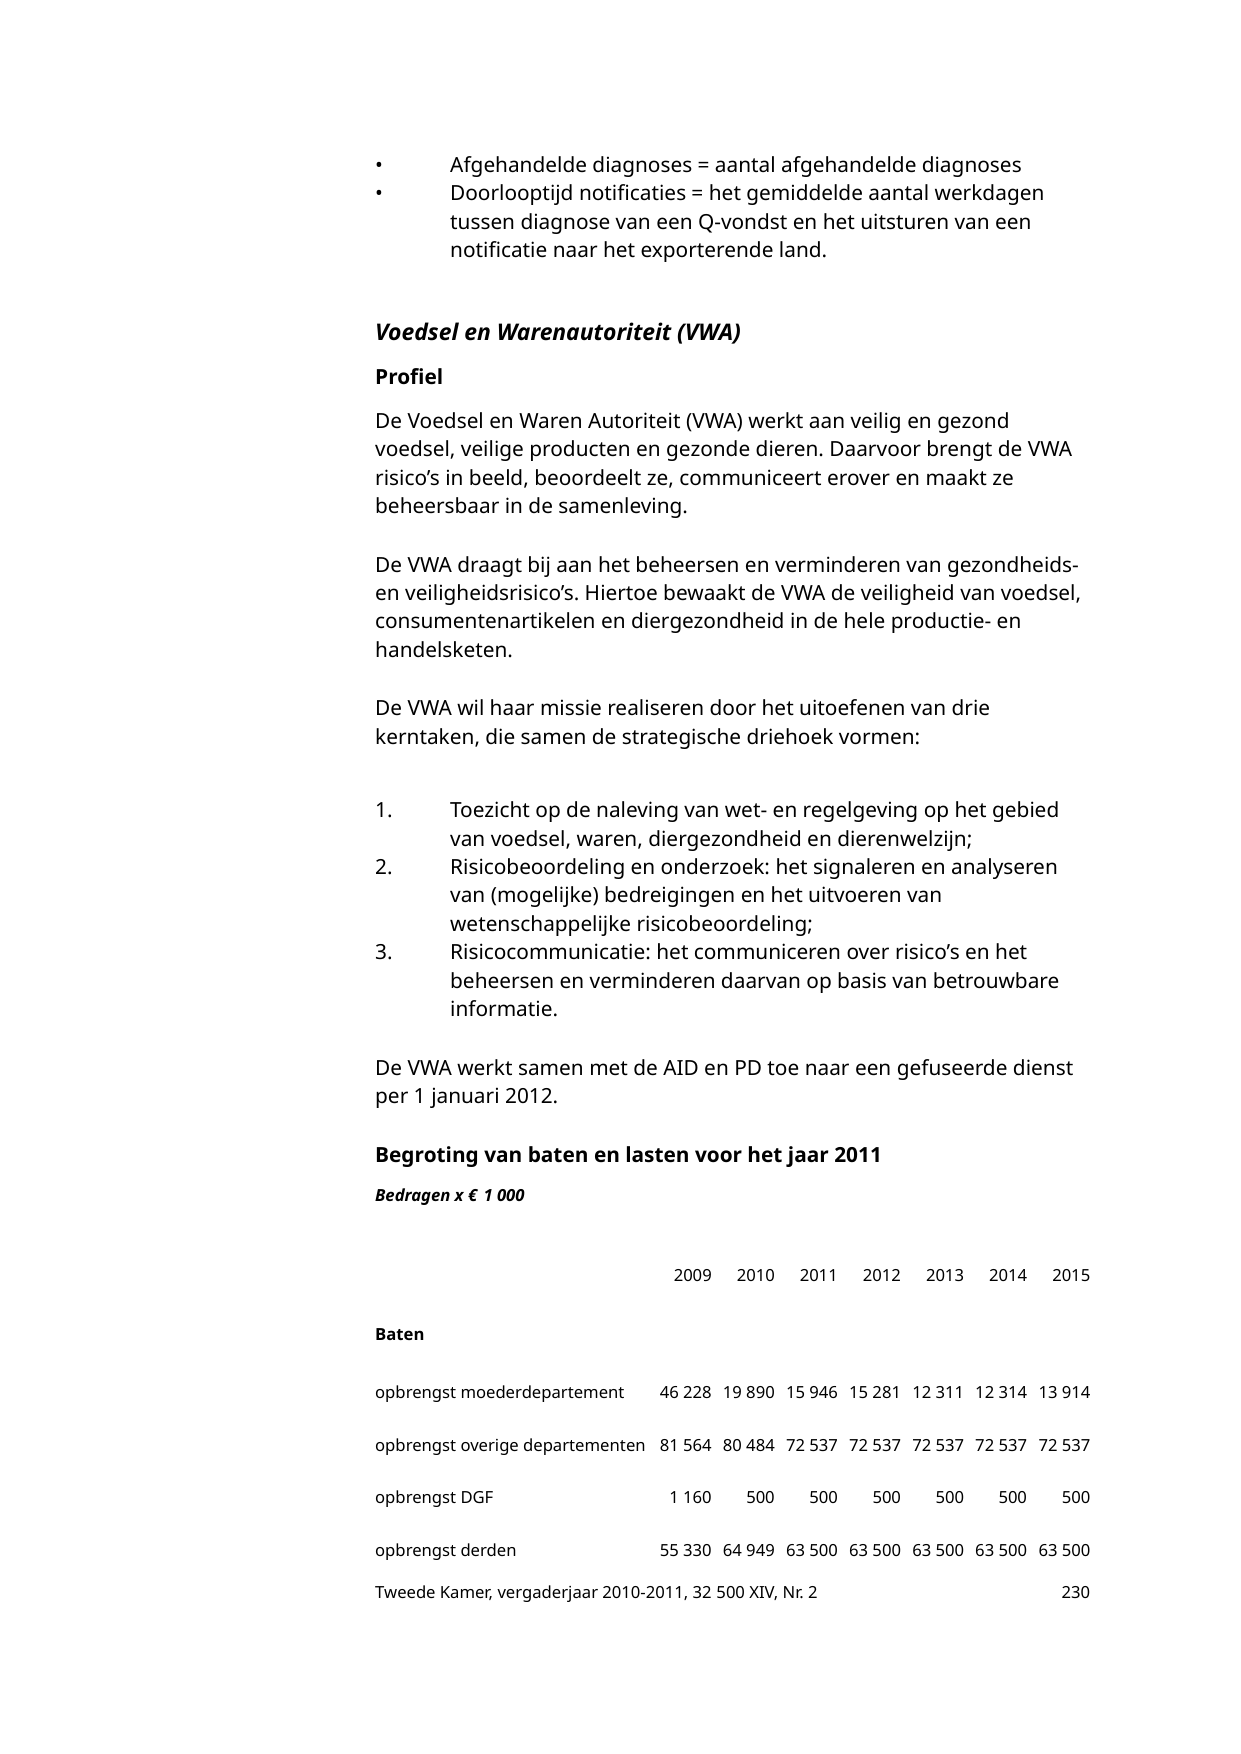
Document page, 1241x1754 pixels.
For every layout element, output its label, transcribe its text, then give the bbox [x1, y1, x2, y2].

text Begroting van baten en lasten voor het jaar 2011 [375, 1140, 1090, 1168]
table_header 2009 [648, 1264, 711, 1322]
table_header [375, 1264, 648, 1322]
text Profiel [375, 362, 1090, 391]
table_cell 63 500 [901, 1539, 964, 1561]
table_cell 63 500 [1027, 1539, 1090, 1561]
table_cell [901, 1322, 964, 1381]
table_cell [711, 1322, 774, 1381]
table_cell 72 537 [775, 1433, 838, 1486]
table_cell 72 537 [1027, 1433, 1090, 1486]
table_cell 500 [711, 1486, 774, 1539]
table_cell Baten [375, 1322, 648, 1381]
table_cell 500 [1027, 1486, 1090, 1539]
table_header 2012 [838, 1264, 901, 1322]
table_cell 55 330 [648, 1539, 711, 1561]
table_cell opbrengst moederdepartement [375, 1381, 648, 1433]
table_cell [1027, 1322, 1090, 1381]
table_cell 500 [901, 1486, 964, 1539]
table_cell 46 228 [648, 1381, 711, 1433]
table_cell 72 537 [964, 1433, 1027, 1486]
table_cell 12 314 [964, 1381, 1027, 1433]
text De VWA wil haar missie realiseren door het uitoefenen van drie kerntaken, die samen de strategische driehoek vormen: [375, 693, 1090, 750]
list Risicobeoordeling en onderzoek: het signaleren en analyseren van (mogelijke) bedreigingen en het uitvoeren van wetenschappelijke risicobeoordeling; [375, 852, 1090, 937]
table_cell [775, 1322, 838, 1381]
table_cell 500 [838, 1486, 901, 1539]
subtitle Voedsel en Warenautoriteit (VWA) [375, 316, 1090, 347]
table_cell 72 537 [838, 1433, 901, 1486]
table_cell [964, 1322, 1027, 1381]
table_header 2014 [964, 1264, 1027, 1322]
list Doorlooptijd notificaties = het gemiddelde aantal werkdagen tussen diagnose van een Q-vondst en het uitsturen van een notificatie naar het exporterende land. [375, 178, 1090, 264]
text Bedragen x € 1 000 [375, 1183, 1090, 1206]
list Toezicht op de naleving van wet- en regelgeving op het gebied van voedsel, waren, diergezondheid en dierenwelzijn; [375, 795, 1090, 852]
table_cell 63 500 [775, 1539, 838, 1561]
table_cell 13 914 [1027, 1381, 1090, 1433]
table_header 2010 [711, 1264, 774, 1322]
table_header 2013 [901, 1264, 964, 1322]
text De Voedsel en Waren Autoriteit (VWA) werkt aan veilig en gezond voedsel, veilige producten en gezonde dieren. Daarvoor brengt de VWA risico’s in beeld, beoordeelt ze, communiceert erover en maakt ze beheersbaar in de samenleving. [375, 406, 1090, 520]
list Afgehandelde diagnoses = aantal afgehandelde diagnoses [375, 150, 1090, 178]
table_header 2015 [1027, 1264, 1090, 1322]
table_cell 64 949 [711, 1539, 774, 1561]
table_cell 81 564 [648, 1433, 711, 1486]
list Risicocommunicatie: het communiceren over risico’s en het beheersen en verminderen daarvan op basis van betrouwbare informatie. [375, 937, 1090, 1023]
table_cell 500 [775, 1486, 838, 1539]
table_cell 12 311 [901, 1381, 964, 1433]
table_cell 15 281 [838, 1381, 901, 1433]
table_cell 72 537 [901, 1433, 964, 1486]
table_cell opbrengst DGF [375, 1486, 648, 1539]
table_cell 1 160 [648, 1486, 711, 1539]
table_cell 63 500 [964, 1539, 1027, 1561]
table_cell [838, 1322, 901, 1381]
table_cell 19 890 [711, 1381, 774, 1433]
text De VWA werkt samen met de AID en PD toe naar een gefuseerde dienst per 1 januari 2012. [375, 1053, 1090, 1110]
table_cell 80 484 [711, 1433, 774, 1486]
table_cell [648, 1322, 711, 1381]
table_cell opbrengst derden [375, 1539, 648, 1561]
table_cell 15 946 [775, 1381, 838, 1433]
text De VWA draagt bij aan het beheersen en verminderen van gezondheids- en veiligheidsrisico’s. Hiertoe bewaakt de VWA de veiligheid van voedsel, consumentenartikelen en diergezondheid in de hele productie- en handelsketen. [375, 550, 1090, 663]
table_cell 500 [964, 1486, 1027, 1539]
table_cell 63 500 [838, 1539, 901, 1561]
table_header 2011 [775, 1264, 838, 1322]
table_cell opbrengst overige departementen [375, 1433, 648, 1486]
